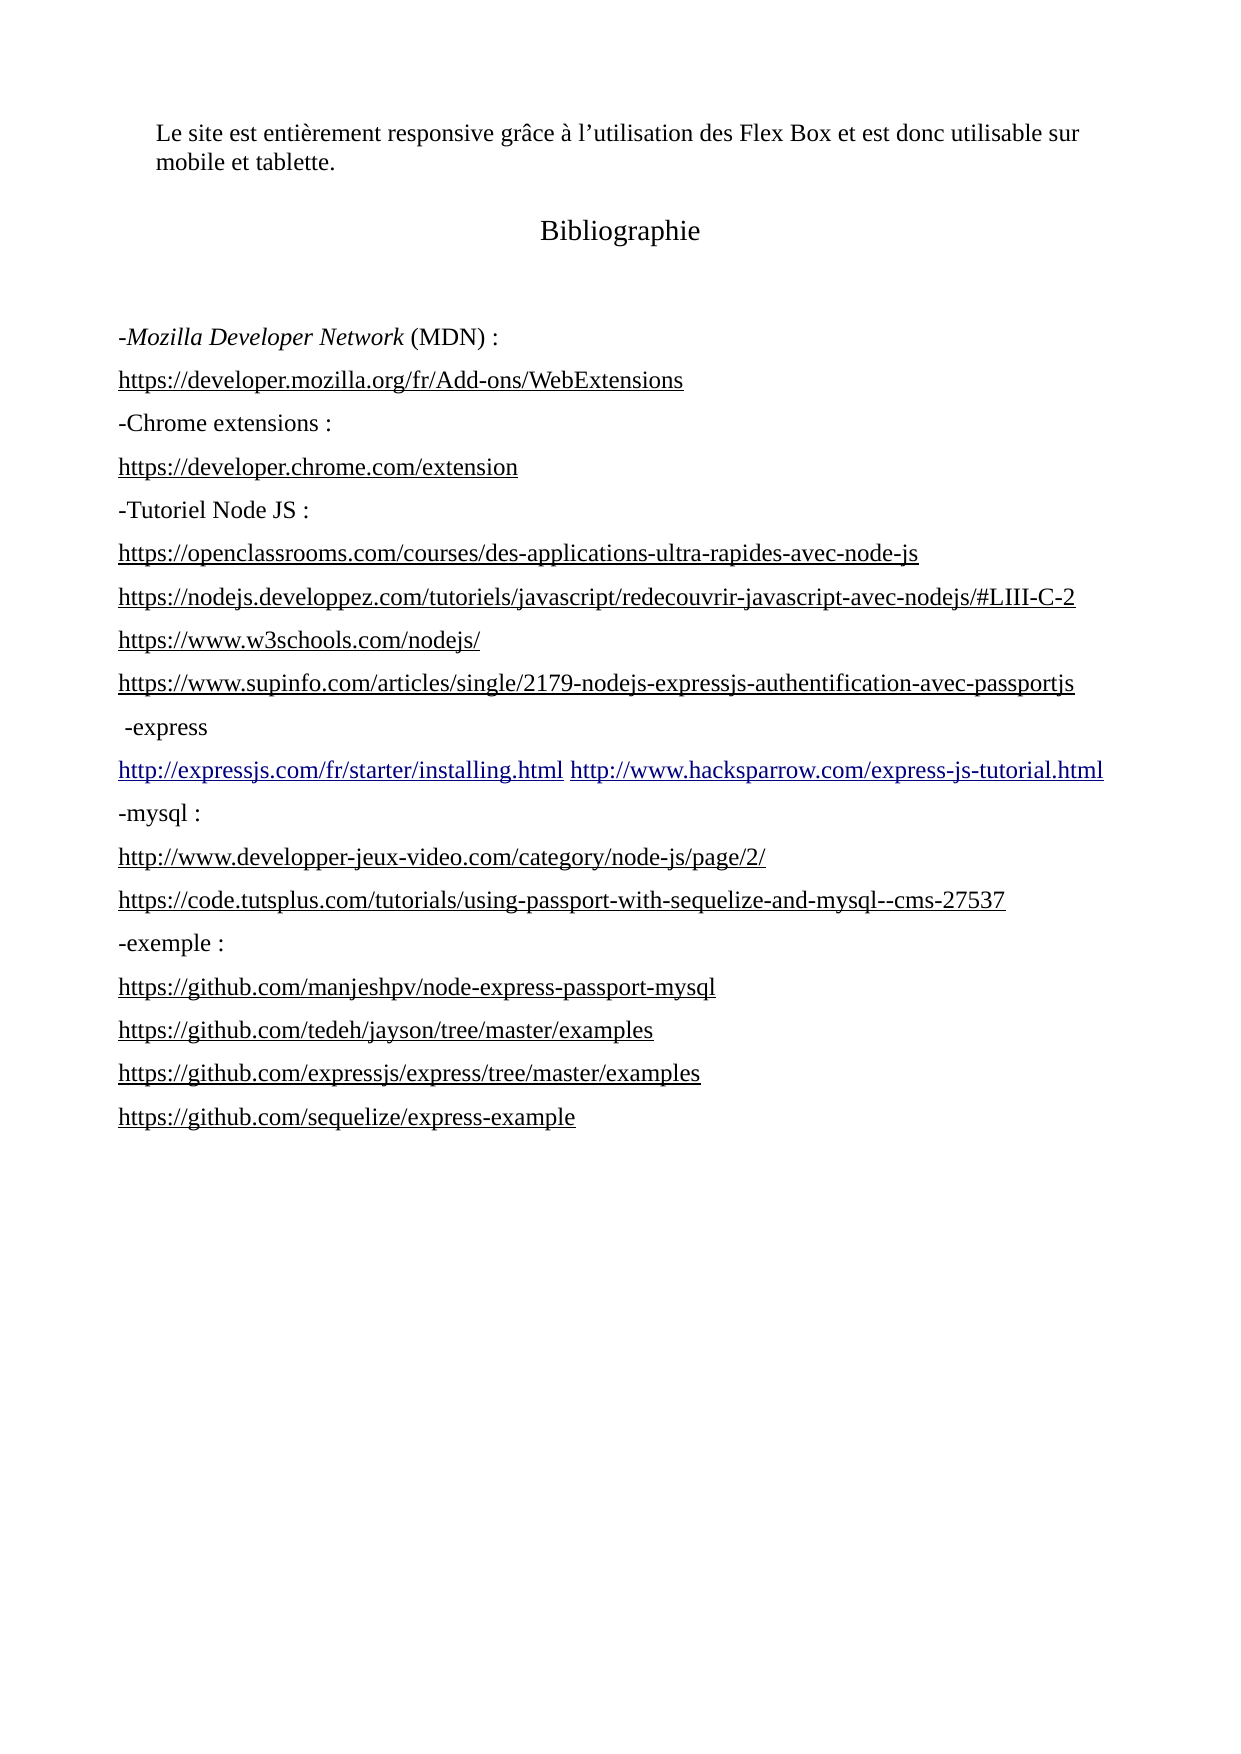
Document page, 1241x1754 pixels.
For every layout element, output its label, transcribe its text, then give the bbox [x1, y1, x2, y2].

text https://developer.chrome.com/extension [118, 452, 1122, 480]
text https://github.com/tedeh/jayson/tree/master/examples [118, 1015, 1122, 1044]
text http://expressjs.com/fr/starter/installing.html http://www.hacksparrow.com/express-js-tutorial.html [118, 755, 1122, 784]
subtitle Bibliographie [118, 213, 1122, 247]
text https://nodejs.developpez.com/tutoriels/javascript/redecouvrir-javascript-avec-nodejs/#LIII-C-2 [118, 582, 1122, 610]
subtitle Le site est entièrement responsive grâce à l’utilisation des Flex Box et est donc utilisable sur mobile et tablette. [156, 118, 1122, 176]
text http://www.developper-jeux-video.com/category/node-js/page/2/ [118, 842, 1122, 870]
text https://github.com/sequelize/express-example [118, 1102, 1122, 1130]
text https://github.com/expressjs/express/tree/master/examples [118, 1058, 1122, 1087]
text -mysql : [118, 798, 1122, 827]
text -express [118, 712, 1122, 740]
text -exemple : [118, 928, 1122, 957]
text https://code.tutsplus.com/tutorials/using-passport-with-sequelize-and-mysql--cms-27537 [118, 885, 1122, 914]
text -Mozilla Developer Network (MDN) : [118, 322, 1122, 350]
text https://developer.mozilla.org/fr/Add-ons/WebExtensions [118, 365, 1122, 394]
text -Tutoriel Node JS : [118, 495, 1122, 524]
text https://www.w3schools.com/nodejs/ [118, 625, 1122, 654]
text https://www.supinfo.com/articles/single/2179-nodejs-expressjs-authentification-avec-passportjs [118, 668, 1122, 697]
text https://github.com/manjeshpv/node-express-passport-mysql [118, 972, 1122, 1000]
text -Chrome extensions : [118, 408, 1122, 437]
text https://openclassrooms.com/courses/des-applications-ultra-rapides-avec-node-js [118, 538, 1122, 567]
